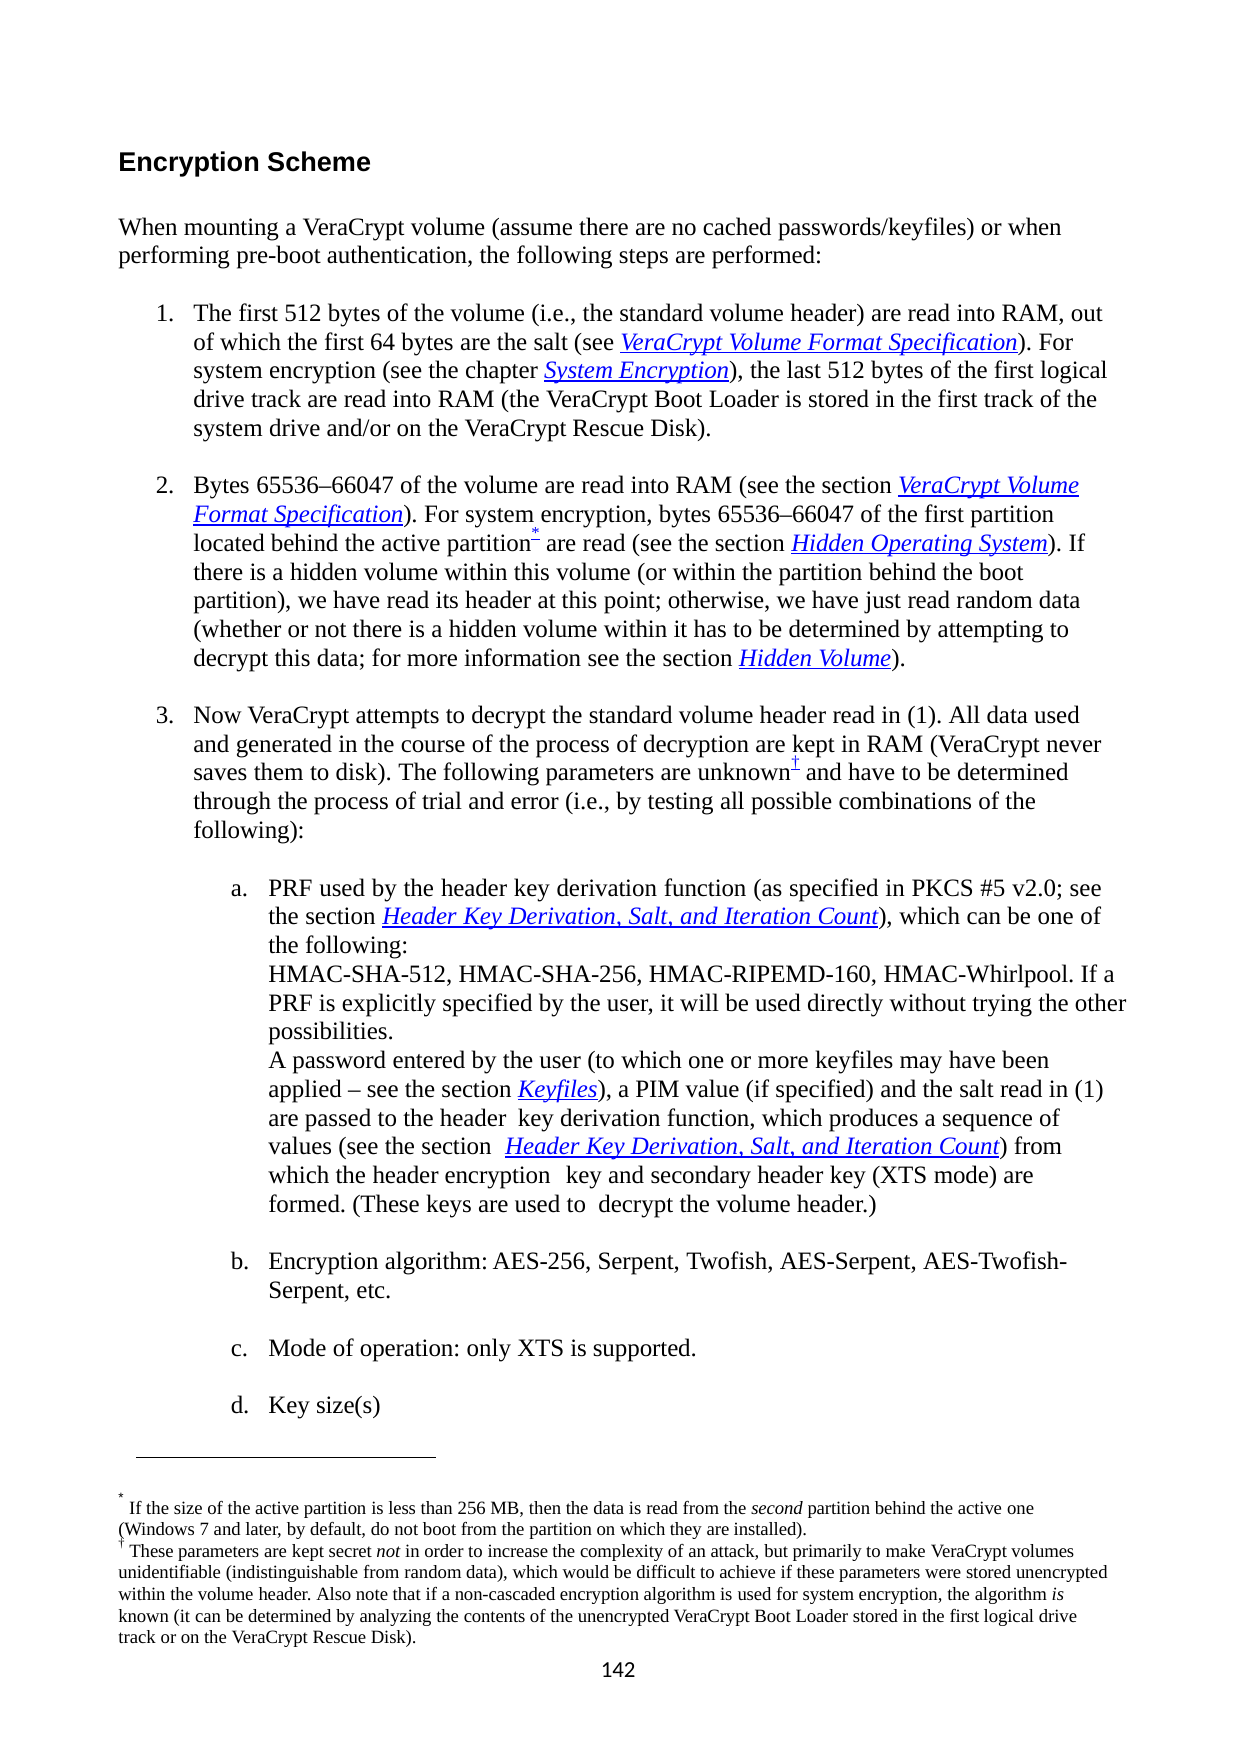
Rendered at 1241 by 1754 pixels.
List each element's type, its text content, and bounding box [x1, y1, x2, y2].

list PRF used by the header key derivation function (as specified in PKCS #5 v2.0; see the section Header Key Derivation, Salt, and Iteration Count), which can be one of the following: [231, 873, 1101, 959]
text † These parameters are kept secret not in order to increase the complexity of an attack, but primarily to make VeraCrypt volumes [118, 1540, 1130, 1561]
text A password entered by the user (to which one or more keyfiles may have been applied – see the section Keyfiles), a PIM value (if specified) and the salt read in (1) are passed to the header key derivation function, which produces a sequence of values (see the section Header Key Derivation, Salt, and Iteration Count) from which the header encryption key and secondary header key (XTS mode) are formed. (These keys are used to decrypt the volume header.) [268, 1045, 1115, 1218]
subtitle Encryption Scheme [118, 146, 1130, 177]
subtitle HMAC-SHA-512, HMAC-SHA-256, HMAC-RIPEMD-160, HMAC-Whirlpool. If a PRF is explicitly specified by the user, it will be used directly without trying the other possibilities. [268, 959, 1130, 1045]
list Now VeraCrypt attempts to decrypt the standard volume header read in (1). All data used and generated in the course of the process of decryption are kept in RAM (VeraCrypt never saves them to disk). The following parameters are unknown† and have to be determined through the process of trial and error (i.e., by testing all possible combinations of the following): [156, 700, 1104, 844]
list Encryption algorithm: AES-256, Serpent, Twofish, AES-Serpent, AES-Twofish- Serpent, etc. [231, 1246, 1078, 1304]
text * If the size of the active partition is less than 256 MB, then the data is read from the second partition behind the active one (Windows 7 and later, by default, do not boot from the partition on which they are installed). [118, 1490, 1105, 1540]
list Mode of operation: only XTS is supported. [231, 1333, 1130, 1361]
text (whether or not there is a hidden volume within it has to be determined by attempting to decrypt this data; for more information see the section Hidden Volume). [193, 614, 1108, 672]
text unidentifiable (indistinguishable from random data), which would be difficult to achieve if these parameters were stored unencrypted within the volume header. Also note that if a non-cascaded encryption algorithm is used for system encryption, the algorithm is known (it can be determined by analyzing the contents of the unencrypted VeraCrypt Boot Loader stored in the first logical drive track or on the VeraCrypt Rescue Disk). [118, 1561, 1109, 1648]
subtitle Key size(s) [231, 1390, 1130, 1419]
text When mounting a VeraCrypt volume (assume there are no cached passwords/keyfiles) or when performing pre-boot authentication, the following steps are performed: [118, 212, 1108, 269]
list The first 512 bytes of the volume (i.e., the standard volume header) are read into RAM, out of which the first 64 bytes are the salt (see VeraCrypt Volume Format Specification). For system encryption (see the chapter System Encryption), the last 512 bytes of the first logical drive track are read into RAM (the VeraCrypt Boot Loader is stored in the first track of the system drive and/or on the VeraCrypt Rescue Disk). [156, 298, 1109, 442]
list Bytes 65536–66047 of the volume are read into RAM (see the section VeraCrypt Volume Format Specification). For system encryption, bytes 65536–66047 of the first partition located behind the active partition* are read (see the section Hidden Operating System). If there is a hidden volume within this volume (or within the partition behind the boot partition), we have read its header at this point; otherwise, we have just read random data [156, 471, 1087, 614]
